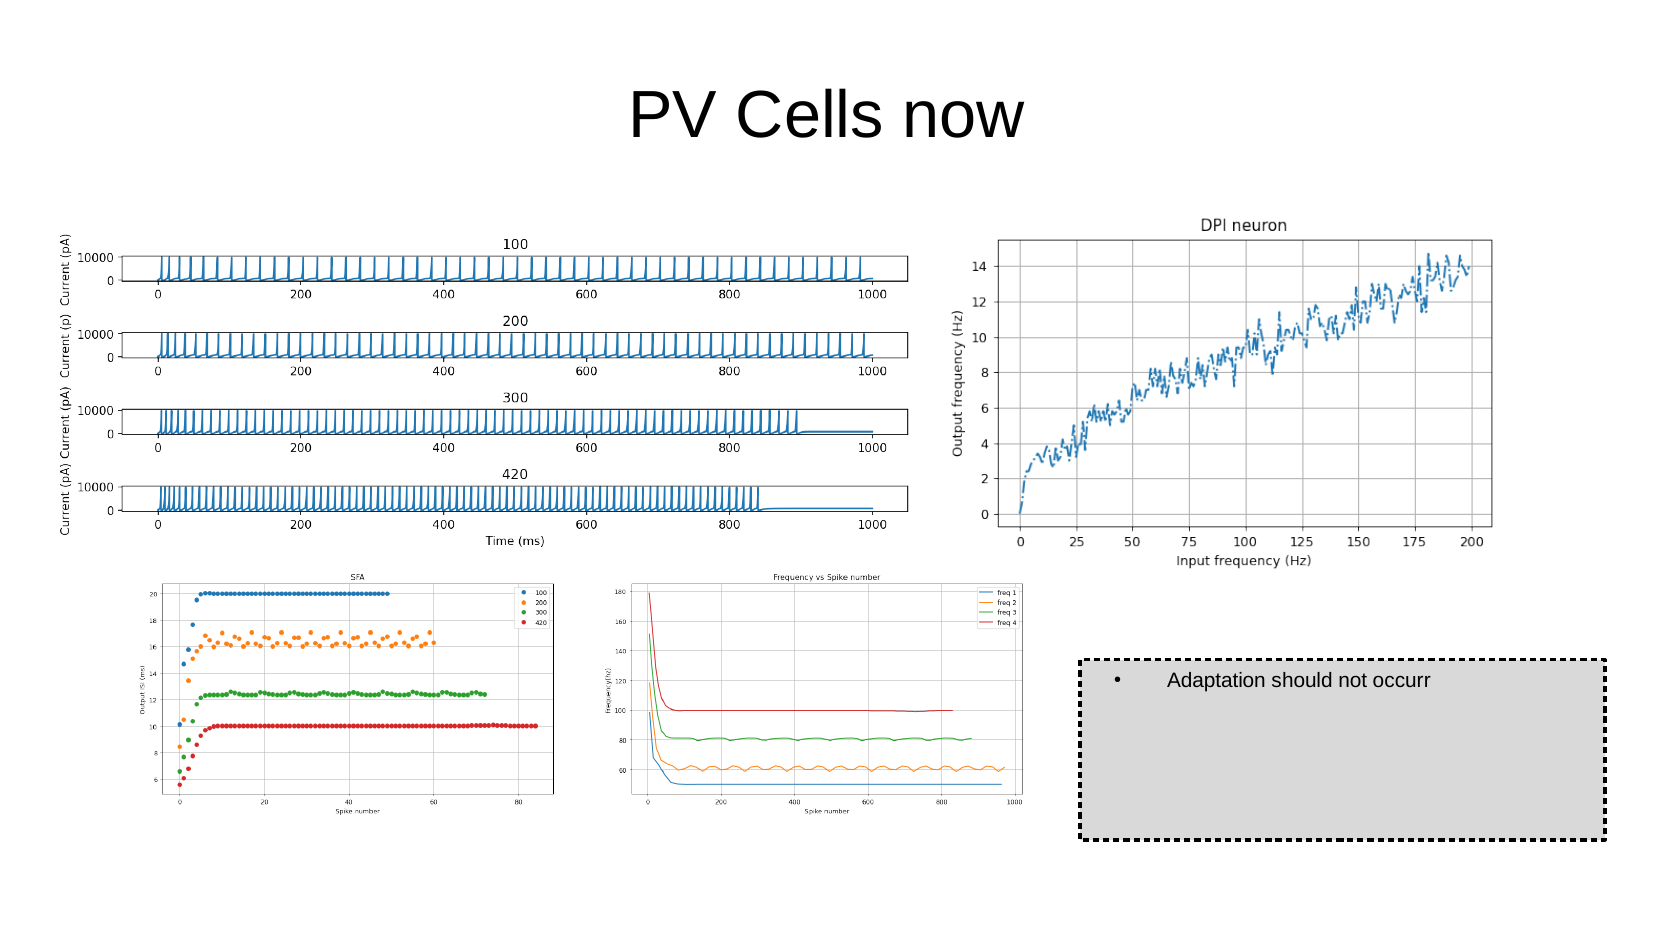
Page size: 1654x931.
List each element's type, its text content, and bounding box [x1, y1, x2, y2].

picture [52, 224, 916, 556]
text_box Adaptation should not occurr [1080, 659, 1606, 841]
picture [135, 209, 1501, 819]
title PV Cells now [82, 37, 1571, 193]
